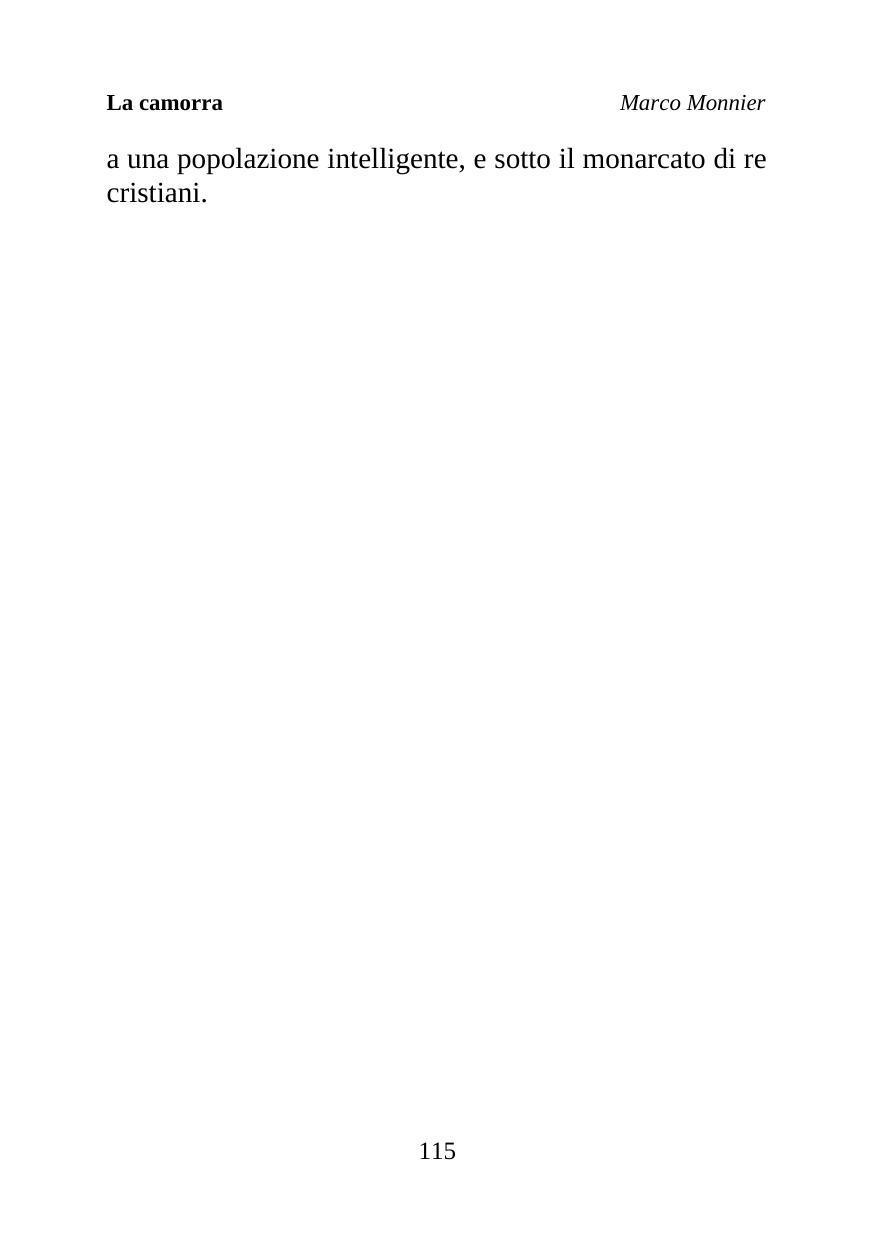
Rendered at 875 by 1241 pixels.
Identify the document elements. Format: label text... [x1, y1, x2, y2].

text a una popolazione intelligente, e sotto il monarcato di re cristiani. [106, 141, 768, 208]
